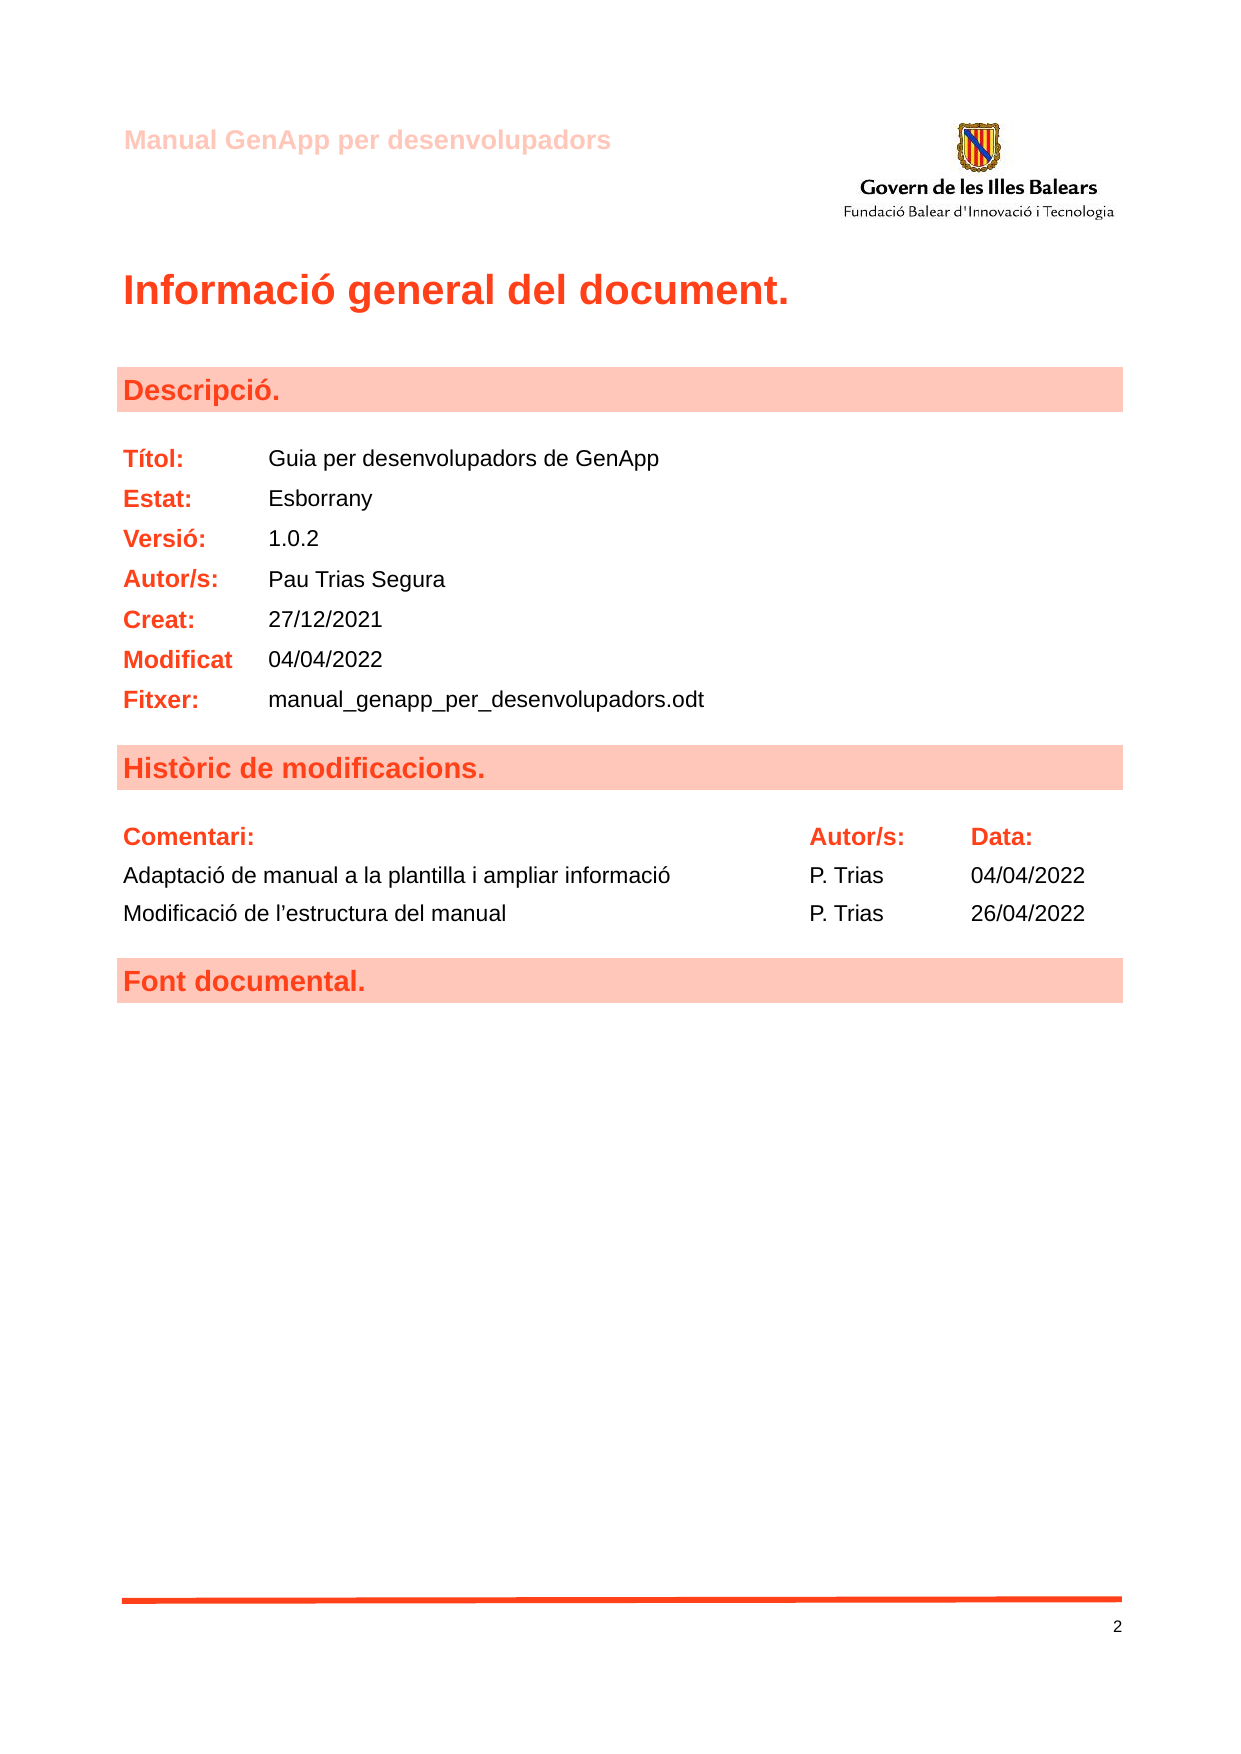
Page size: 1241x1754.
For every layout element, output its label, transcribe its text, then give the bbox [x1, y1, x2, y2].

table_cell Data: [965, 816, 1123, 856]
table_cell Guia per desenvolupadors de GenApp [262, 438, 1123, 478]
table_cell P. Trias [803, 856, 965, 894]
table_cell [117, 790, 1123, 816]
table_cell 04/04/2022 [262, 639, 1123, 679]
table_cell Fitxer: [117, 679, 262, 719]
table_cell Esborrany [262, 478, 1123, 518]
table_cell Modificació de l’estructura del manual [117, 894, 803, 932]
table_cell 1.0.2 [262, 519, 1123, 559]
table_cell [117, 1029, 1123, 1054]
table_cell 04/04/2022 [965, 856, 1123, 894]
table_cell Descripció. [117, 367, 1123, 412]
table_cell [117, 412, 1123, 438]
table_cell Històric de modificacions. [117, 745, 1123, 790]
table_cell Autor/s: [803, 816, 965, 856]
table_cell [117, 1003, 1123, 1029]
table_cell Versió: [117, 519, 262, 559]
table_cell Comentari: [117, 816, 803, 856]
table_cell Modificat [117, 639, 262, 679]
table_cell [117, 720, 1123, 745]
table_header Informació general del document. [117, 260, 1123, 367]
table_cell manual_genapp_per_desenvolupadors.odt [262, 679, 1123, 719]
table_cell Pau Trias Segura [262, 559, 1123, 599]
table_cell [117, 932, 1123, 958]
table_cell 27/12/2021 [262, 599, 1123, 639]
table_cell Autor/s: [117, 559, 262, 599]
picture [840, 123, 1117, 220]
table_cell 26/04/2022 [965, 894, 1123, 932]
table_cell Font documental. [117, 958, 1123, 1003]
table_cell P. Trias [803, 894, 965, 932]
table_cell Adaptació de manual a la plantilla i ampliar informació [117, 856, 803, 894]
table_cell Títol: [117, 438, 262, 478]
table_cell Estat: [117, 478, 262, 518]
table_cell Creat: [117, 599, 262, 639]
